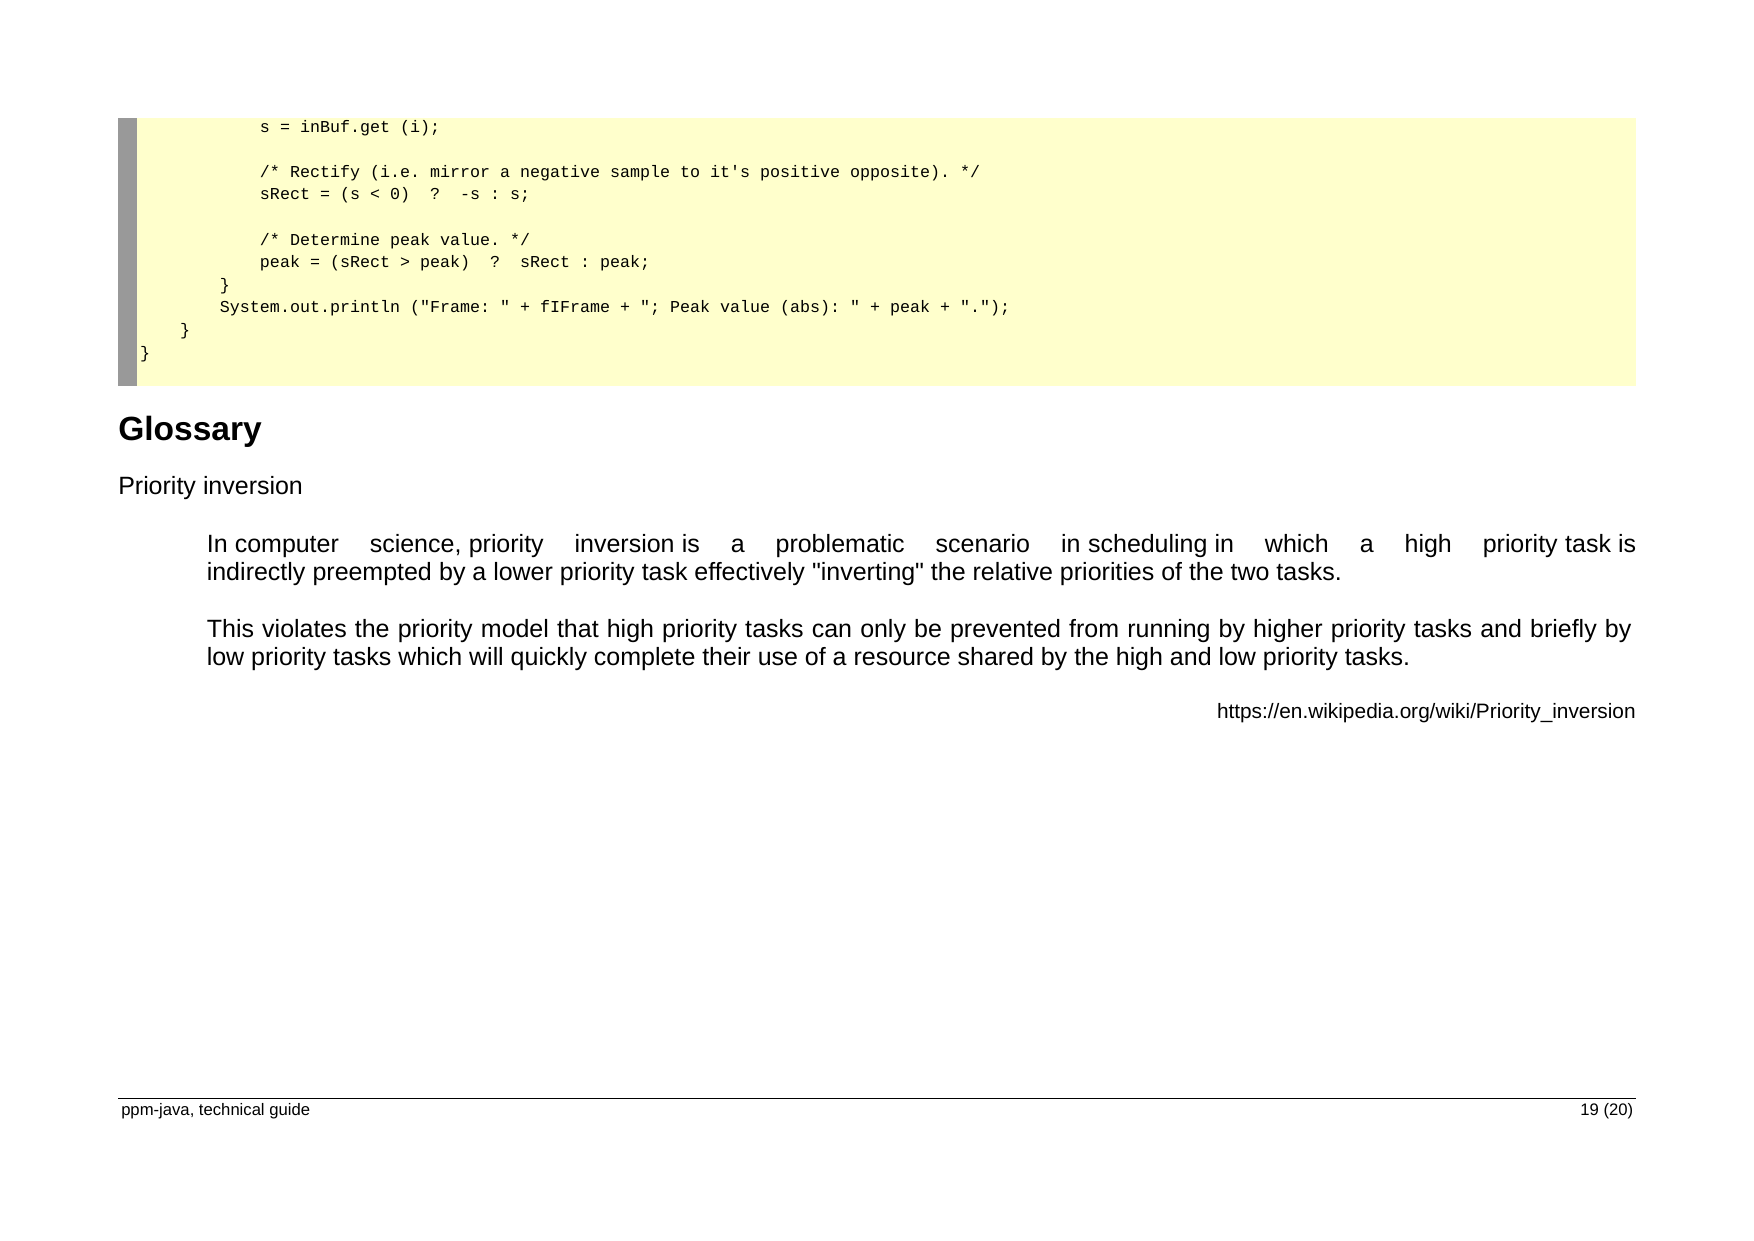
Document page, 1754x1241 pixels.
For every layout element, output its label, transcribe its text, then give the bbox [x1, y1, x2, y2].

list System.out.println ("Frame: " + fIFrame + "; Peak value (abs): " + peak + "."); [137, 299, 1636, 318]
list } [137, 276, 1636, 295]
list /* Rectify (i.e. mirror a negative sample to it's positive opposite). */ [137, 163, 1636, 182]
list } [137, 322, 1636, 340]
text https://en.wikipedia.org/wiki/Priority_inversion [118, 700, 1636, 723]
list sRect = (s < 0) ? -s : s; [137, 186, 1636, 205]
text This violates the priority model that high priority tasks can only be prevented from running by higher priority tasks and briefly by low priority tasks which will quickly complete their use of a resource shared by the high and low priority tasks. [207, 615, 1636, 671]
text Priority inversion [118, 472, 1636, 500]
subtitle Glossary [118, 410, 1636, 448]
list peak = (sRect > peak) ? sRect : peak; [137, 254, 1636, 273]
list } [137, 344, 1636, 363]
list /* Determine peak value. */ [137, 231, 1636, 250]
list s = inBuf.get (i); [137, 118, 1636, 137]
text In computer science, priority inversion is a problematic scenario in scheduling in which a high priority task is indirectly preempted by a lower priority task effectively "inverting" the relative priorities of the two tasks. [207, 529, 1636, 585]
